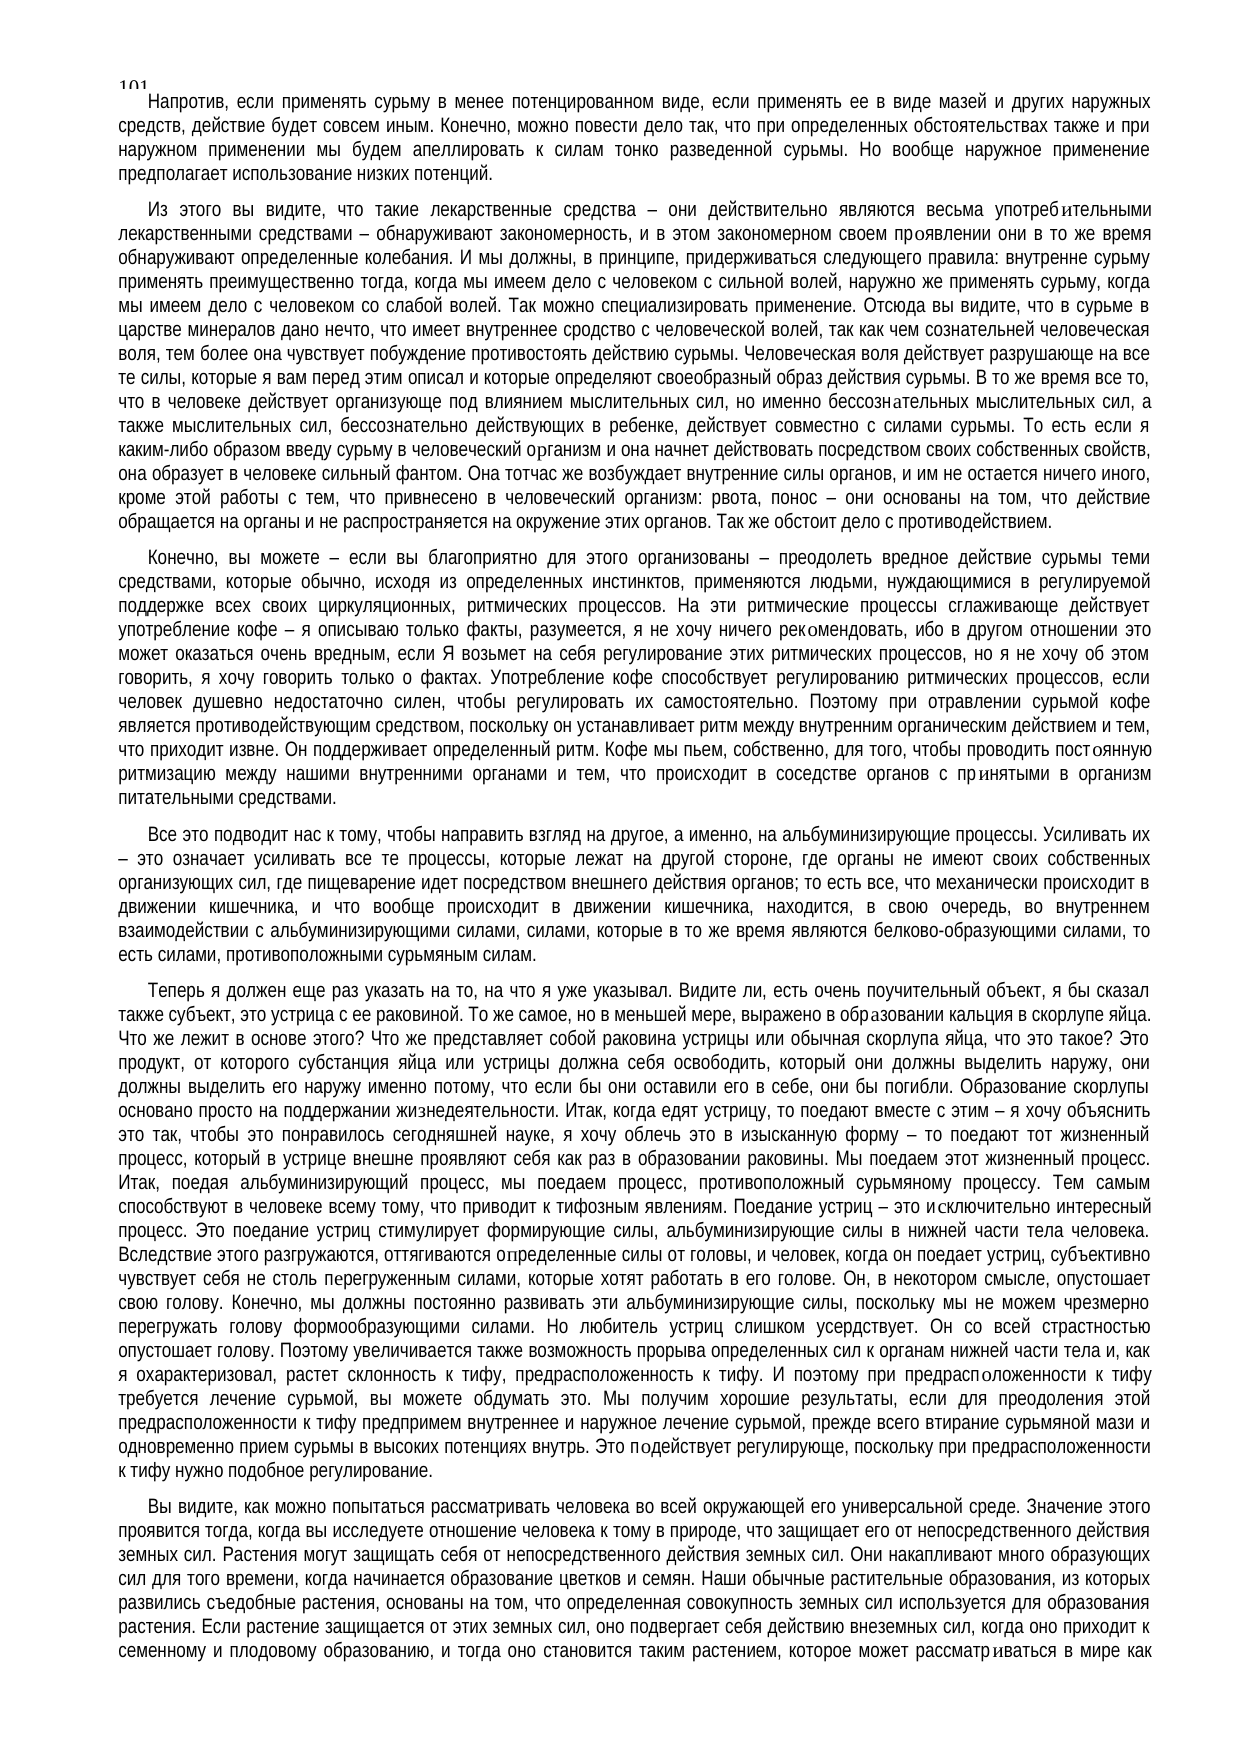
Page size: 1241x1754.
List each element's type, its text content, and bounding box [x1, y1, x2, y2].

text Вы видите, как можно попытаться рассматривать человека во всей окружающей его универсальной среде. Значение этого проявится тогда, когда вы исследуете отношение человека к тому в природе, что защищает его от непосредственного действия земных сил. Растения могут защищать себя от непосредственного действия земных сил. Они накапливают много образующих сил для того времени, когда начинается образование цветков и семян. Наши обычные растительные образования, из которых развились съедобные растения, основаны на том, что определенная совокупность земных сил используется для образования растения. Если растение защищается от этих земных сил, оно подвергает себя действию внеземных сил, когда оно приходит к семенному и плодовому образованию, и тогда оно становится таким растением, которое может рассматриваться в мире как [118, 1494, 1152, 1662]
text Конечно, вы можете – если вы благоприятно для этого организованы – преодолеть вредное действие сурьмы теми средствами, которые обычно, исходя из определенных инстинктов, применяются людьми, нуждающимися в регулируемой поддержке всех своих циркуляционных, ритмических процессов. На эти ритмические процессы сглаживающе действует употребление кофе – я описываю только факты, разумеется, я не хочу ничего рекомендовать, ибо в другом отношении это может оказаться очень вредным, если Я возьмет на себя регулирование этих ритмических процессов, но я не хочу об этом говорить, я хочу говорить только о фактах. Употребление кофе способствует регулированию ритмических процессов, если человек душевно недостаточно силен, чтобы регулировать их самостоятельно. Поэтому при отравлении сурьмой кофе является противодействующим средством, поскольку он устанавливает ритм между внутренним органическим действием и тем, что приходит извне. Он поддерживает определенный ритм. Кофе мы пьем, собственно, для того, чтобы проводить постоянную ритмизацию между нашими внутренними органами и тем, что происходит в соседстве органов с принятыми в организм питательными средствами. [118, 545, 1152, 809]
text Теперь я должен еще раз указать на то, на что я уже указывал. Видите ли, есть очень поучительный объект, я бы сказал также субъект, это устрица с ее раковиной. То же самое, но в меньшей мере, выражено в образовании кальция в скорлупе яйца. Что же лежит в основе этого? Что же представляет собой раковина устрицы или обычная скорлупа яйца, что это такое? Это продукт, от которого субстанция яйца или устрицы должна себя освободить, который они должны выделить наружу, они должны выделить его наружу именно потому, что если бы они оставили его в себе, они бы погибли. Образование скорлупы основано просто на поддержании жизнедеятельности. Итак, когда едят устрицу, то поедают вместе с этим – я хочу объяснить это так, чтобы это понравилось сегодняшней науке, я хочу облечь это в изысканную форму – то поедают тот жизненный процесс, который в устрице внешне проявляют себя как раз в образовании раковины. Мы поедаем этот жизненный процесс. Итак, поедая альбуминизирующий процесс, мы поедаем процесс, противоположный сурьмяному процессу. Тем самым способствуют в человеке всему тому, что приводит к тифозным явлениям. Поедание устриц – это исключительно интересный процесс. Это поедание устриц стимулирует формирующие силы, альбуминизирующие силы в нижней части тела человека. Вследствие этого разгружаются, оттягиваются определенные силы от головы, и человек, когда он поедает устриц, субъективно чувствует себя не столь перегруженным силами, которые хотят работать в его голове. Он, в некотором смысле, опустошает свою голову. Конечно, мы должны постоянно развивать эти альбуминизирующие силы, поскольку мы не можем чрезмерно перегружать голову формообразующими силами. Но любитель устриц слишком усердствует. Он со всей страстностью опустошает голову. Поэтому увеличивается также возможность прорыва определенных сил к органам нижней части тела и, как я охарактеризовал, растет склонность к тифу, предрасположенность к тифу. И поэтому при предрасположенности к тифу требуется лечение сурьмой, вы можете обдумать это. Мы получим хорошие результаты, если для преодоления этой предрасположенности к тифу предпримем внутреннее и наружное лечение сурьмой, прежде всего втирание сурьмяной мази и одновременно прием сурьмы в высоких потенциях внутрь. Это подействует регулирующе, поскольку при предрасположенности к тифу нужно подобное регулирование. [118, 978, 1152, 1482]
text Напротив, если применять сурьму в менее потенцированном виде, если применять ее в виде мазей и других наружных средств, действие будет совсем иным. Конечно, можно повести дело так, что при определенных обстоятельствах также и при наружном применении мы будем апеллировать к силам тонко разведенной сурьмы. Но вообще наружное применение предполагает использование низких потенций. [118, 89, 1152, 184]
text Из этого вы видите, что такие лекарственные средства – они действительно являются весьма употребительными лекарственными средствами – обнаруживают закономерность, и в этом закономерном своем проявлении они в то же время обнаруживают определенные колебания. И мы должны, в принципе, придерживаться следующего правила: внутренне сурьму применять преимущественно тогда, когда мы имеем дело с человеком с сильной волей, наружно же применять сурьму, когда мы имеем дело с человеком со слабой волей. Так можно специализировать применение. Отсюда вы видите, что в сурьме в царстве минералов дано нечто, что имеет внутреннее сродство с человеческой волей, так как чем сознательней человеческая воля, тем более она чувствует побуждение противостоять действию сурьмы. Человеческая воля действует разрушающе на все те силы, которые я вам перед этим описал и которые определяют своеобразный образ действия сурьмы. В то же время все то, что в человеке действует организующе под влиянием мыслительных сил, но именно бессознательных мыслительных сил, а также мыслительных сил, бессознательно действующих в ребенке, действует совместно с силами сурьмы. То есть если я каким-либо образом введу сурьму в человеческий организм и она начнет действовать посредством своих собственных свойств, она образует в человеке сильный фантом. Она тотчас же возбуждает внутренние силы органов, и им не остается ничего иного, кроме этой работы с тем, что привнесено в человеческий организм: рвота, понос – они основаны на том, что действие обращается на органы и не распространяется на окружение этих органов. Так же обстоит дело с противодействием. [118, 197, 1152, 533]
text Все это подводит нас к тому, чтобы направить взгляд на другое, а именно, на альбуминизирующие процессы. Усиливать их – это означает усиливать все те процессы, которые лежат на другой стороне, где органы не имеют своих собственных организующих сил, где пищеварение идет посредством внешнего действия органов; то есть все, что механически происходит в движении кишечника, и что вообще происходит в движении кишечника, находится, в свою очередь, во внутреннем взаимодействии с альбуминизирующими силами, силами, которые в то же время являются белково-образующими силами, то есть силами, противоположными сурьмяным силам. [118, 822, 1152, 965]
